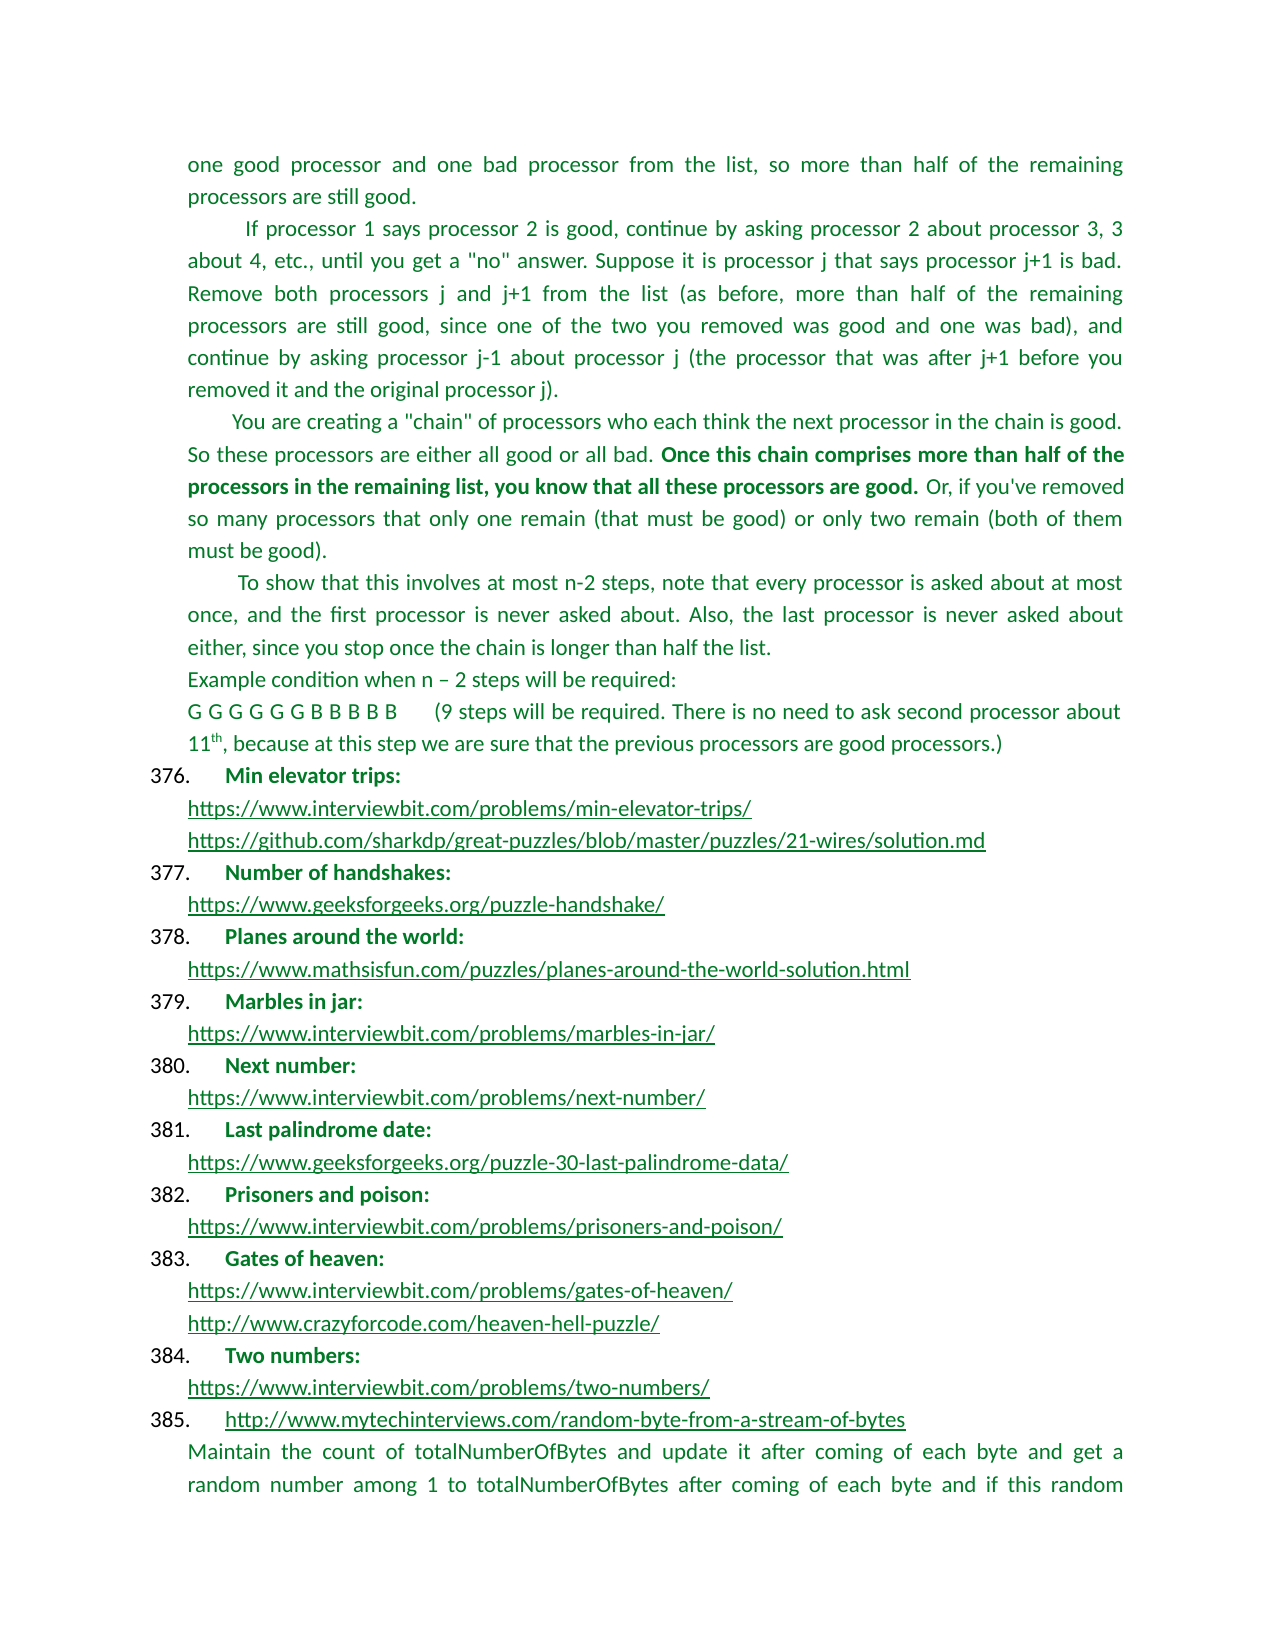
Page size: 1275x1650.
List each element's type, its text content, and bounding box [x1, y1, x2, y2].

list https://www.interviewbit.com/problems/marbles-in-jar/ [150, 1019, 1125, 1047]
list https://www.interviewbit.com/problems/next-number/ [150, 1083, 1125, 1111]
list Maintain the count of totalNumberOfBytes and update it after coming of each byte and get a random number among 1 to totalNumberOfBytes after coming of each byte and if this random [150, 1437, 1125, 1498]
list http://www.mytechinterviews.com/random-byte-from-a-stream-of-bytes [150, 1405, 1125, 1433]
list https://www.geeksforgeeks.org/puzzle-30-last-palindrome-data/ [150, 1148, 1125, 1176]
list Planes around the world: [150, 922, 1125, 951]
list Example condition when n – 2 steps will be required: [150, 665, 1125, 693]
list https://github.com/sharkdp/great-puzzles/blob/master/puzzles/21-wires/solution.md [150, 826, 1125, 854]
list You are creating a "chain" of processors who each think the next processor in the chain is good. So these processors are either all good or all bad. Once this chain comprises more than half of the processors in the remaining list, you know that all these processors are good. Or, if you've removed so many processors that only one remain (that must be good) or only two remain (both of them must be good). [150, 407, 1125, 564]
list Prisoners and poison: [150, 1180, 1125, 1208]
list To show that this involves at most n-2 steps, note that every processor is asked about at most once, and the first processor is never asked about. Also, the last processor is never asked about either, since you stop once the chain is longer than half the list. [150, 568, 1125, 661]
list https://www.geeksforgeeks.org/puzzle-handshake/ [150, 890, 1125, 918]
list Next number: [150, 1051, 1125, 1079]
list https://www.interviewbit.com/problems/prisoners-and-poison/ [150, 1212, 1125, 1240]
list If processor 1 says processor 2 is good, continue by asking processor 2 about processor 3, 3 about 4, etc., until you get a "no" answer. Suppose it is processor j that says processor j+1 is bad. Remove both processors j and j+1 from the list (as before, more than half of the remaining processors are still good, since one of the two you removed was good and one was bad), and continue by asking processor j-1 about processor j (the processor that was after j+1 before you removed it and the original processor j). [150, 214, 1125, 403]
list https://www.interviewbit.com/problems/gates-of-heaven/ [150, 1277, 1125, 1304]
list Two numbers: [150, 1341, 1125, 1369]
list http://www.crazyforcode.com/heaven-hell-puzzle/ [150, 1309, 1125, 1337]
list Gates of heaven: [150, 1244, 1125, 1272]
list https://www.interviewbit.com/problems/min-elevator-trips/ [150, 794, 1125, 822]
list https://www.interviewbit.com/problems/two-numbers/ [150, 1373, 1125, 1401]
list G G G G G G B B B B B (9 steps will be required. There is no need to ask second processor about 11th, because at this step we are sure that the previous processors are good processors.) [150, 697, 1125, 757]
list Number of handshakes: [150, 858, 1125, 886]
list https://www.mathsisfun.com/puzzles/planes-around-the-world-solution.html [150, 955, 1125, 983]
list one good processor and one bad processor from the list, so more than half of the remaining processors are still good. [150, 150, 1125, 210]
list Min elevator trips: [150, 762, 1125, 789]
list Marbles in jar: [150, 987, 1125, 1015]
list Last palindrome date: [150, 1116, 1125, 1144]
